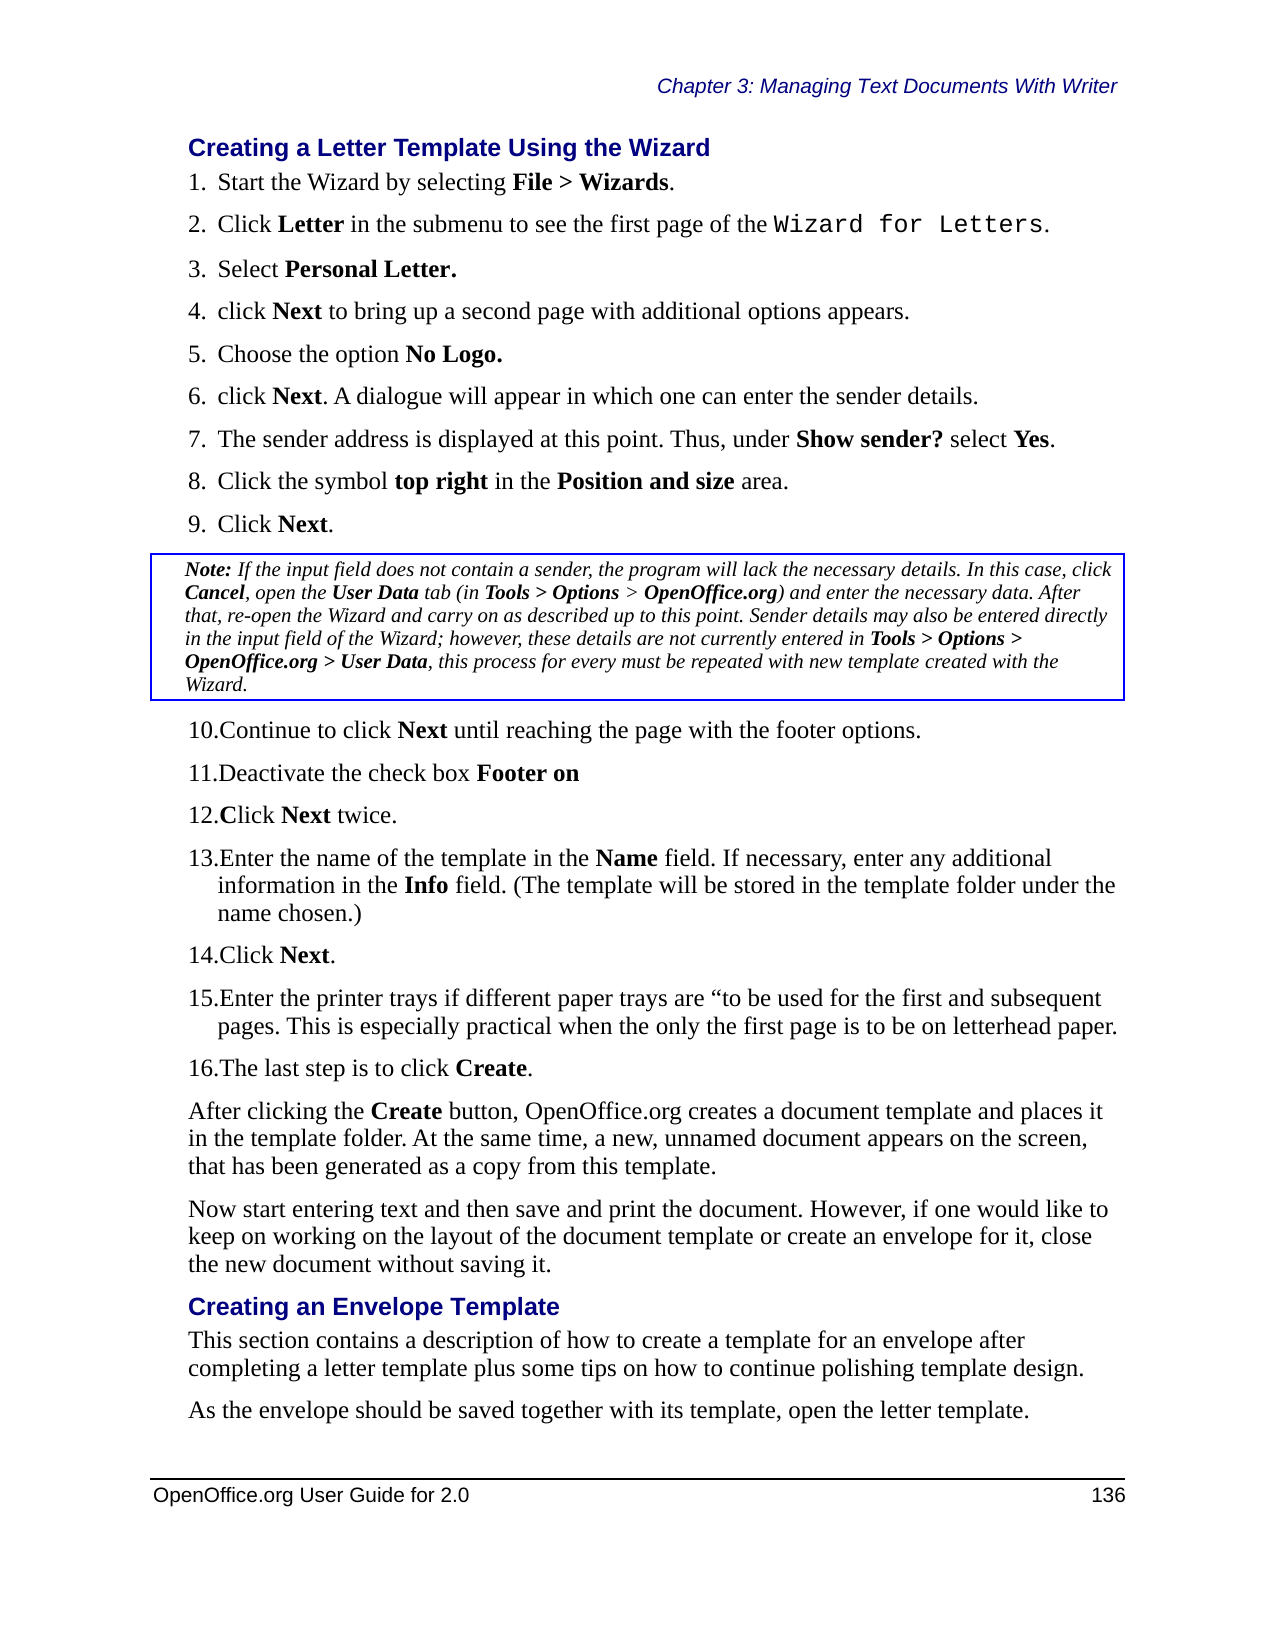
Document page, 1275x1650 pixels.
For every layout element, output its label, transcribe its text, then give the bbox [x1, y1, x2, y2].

text As the envelope should be saved together with its template, open the letter template. [188, 1397, 1125, 1424]
list Enter the printer trays if different paper trays are “to be used for the first and subsequent pages. This is especially practical when the only the first page is to be on letterhead paper. [188, 984, 1125, 1039]
text After clicking the Create button, OpenOffice.org creates a document template and places it in the template folder. At the same time, a new, unnamed document appears on the screen, that has been generated as a copy from this template. [188, 1097, 1125, 1180]
list Click Next. [188, 510, 1125, 538]
subtitle Creating a Letter Template Using the Wizard [188, 134, 1125, 162]
text Now start entering text and then save and print the document. However, if one would like to keep on working on the layout of the document template or create an envelope for it, close the new document without saving it. [188, 1195, 1125, 1278]
list Deactivate the check box Footer on [188, 759, 1125, 786]
list Click the symbol top right in the Position and size area. [188, 467, 1125, 495]
list The last step is to click Create. [188, 1054, 1125, 1082]
subtitle Creating an Envelope Template [188, 1293, 1125, 1321]
text This section contains a description of how to create a template for an envelope after completing a letter template plus some tips on how to continue polishing template design. [188, 1326, 1125, 1382]
list Click Next twice. [188, 801, 1125, 829]
list click Next. A dialogue will appear in which one can enter the sender details. [188, 382, 1125, 410]
list Enter the name of the template in the Name field. If necessary, enter any additional information in the Info field. (The template will be stored in the template folder under the name chosen.) [188, 844, 1125, 927]
list Click Next. [188, 942, 1125, 969]
list Select Personal Letter. [188, 255, 1125, 283]
list Choose the option No Logo. [188, 340, 1125, 368]
list Continue to click Next until reaching the page with the footer options. [188, 716, 1125, 744]
list Click Letter in the submenu to see the first page of the Wizard for Letters. [188, 210, 1125, 240]
list Start the Wizard by selecting File > Wizards. [188, 168, 1125, 196]
list click Next to bring up a second page with additional options appears. [188, 297, 1125, 325]
list Note: If the input field does not contain a sender, the program will lack the necessary details. In this case, click Cancel, open the User Data tab (in Tools > Options > OpenOffice.org) and enter the necessary data. After that, re-open the Wizard and carry on as described up to this point. Sender details may also be entered directly in the input field of the Wizard; however, these details are not currently entered in Tools > Options > OpenOffice.org > User Data, this process for every must be repeated with new template created with the Wizard. [152, 555, 1123, 699]
list The sender address is displayed at this point. Thus, under Show sender? select Yes. [188, 425, 1125, 453]
